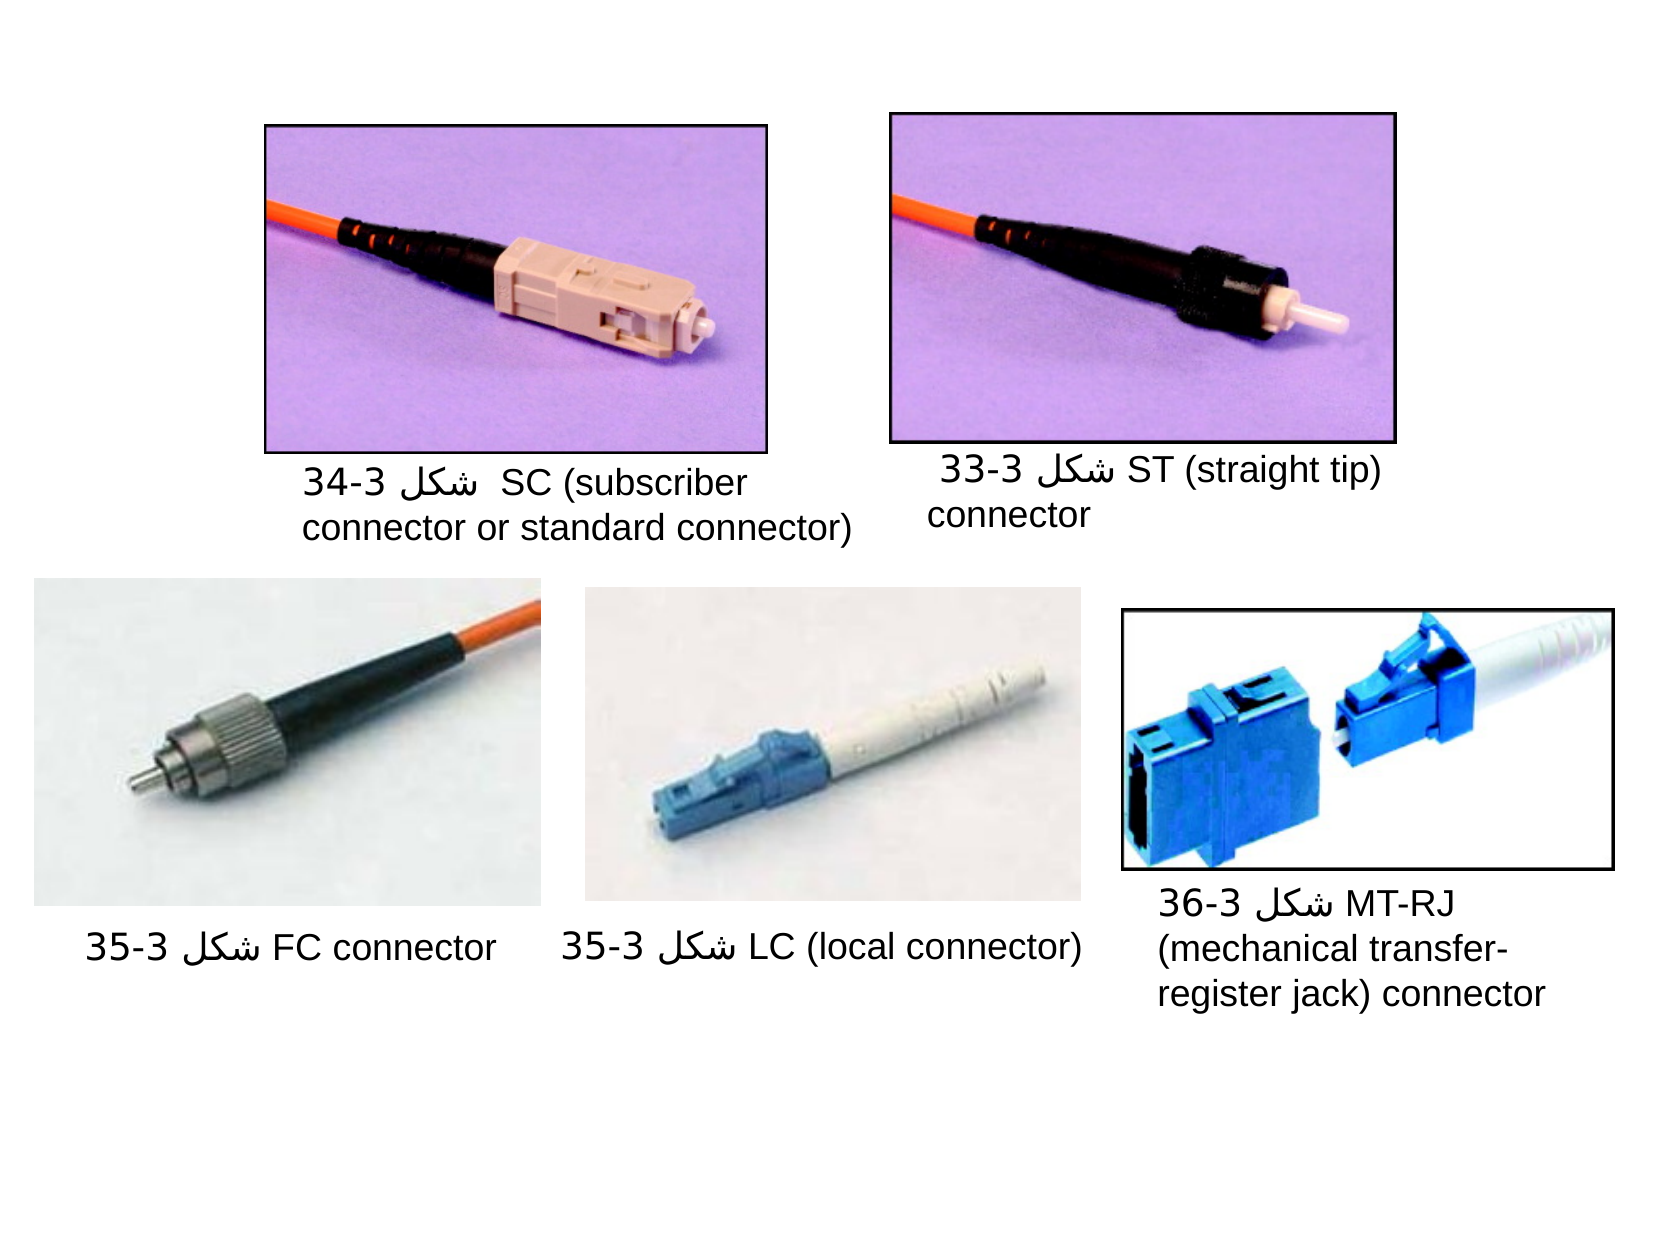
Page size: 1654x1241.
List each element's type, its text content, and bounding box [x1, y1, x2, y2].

text_box شکل 3-34 SC (subscriber connector or standard connector) [251, 450, 890, 556]
picture [34, 578, 541, 906]
picture [264, 124, 768, 450]
picture [585, 587, 1081, 901]
text_box شکل 3-36 MT-RJ (mechanical transfer-register jack) connector [1107, 871, 1583, 1022]
text_box شکل 3-35 LC (local connector) [526, 914, 1123, 976]
text_box شکل 3-33 ST (straight tip) connector [876, 437, 1427, 543]
picture [1121, 608, 1615, 871]
text_box شکل 3-35 FC connector [34, 914, 526, 976]
picture [889, 112, 1397, 437]
